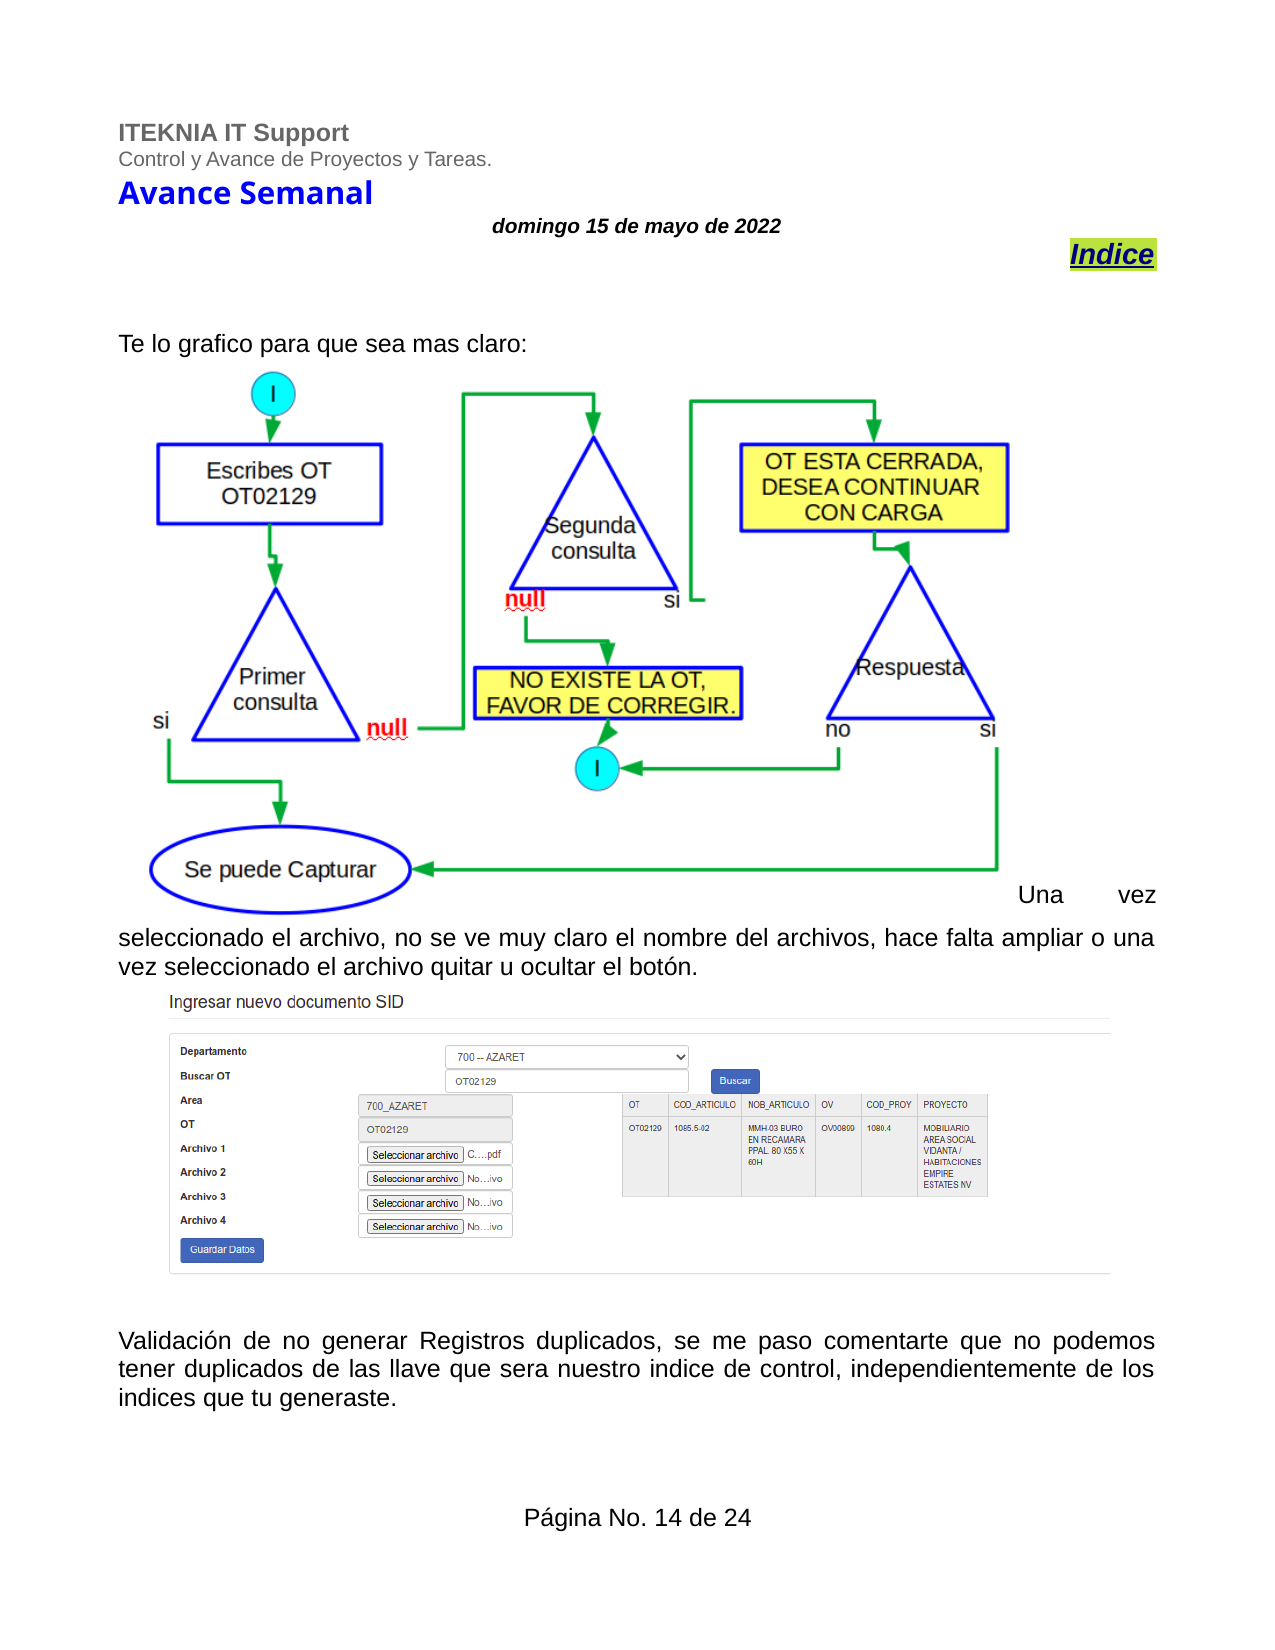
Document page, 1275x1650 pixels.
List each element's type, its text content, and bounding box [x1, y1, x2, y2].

text Una vez seleccionado el archivo, no se ve muy claro el nombre del archivos, hace falta ampliar o una vez seleccionado el archivo quitar u ocultar el botón. [118, 880, 1157, 981]
text Te lo grafico para que sea mas claro: [118, 329, 1157, 358]
picture [165, 980, 1111, 1280]
text Validación de no generar Registros duplicados, se me paso comentarte que no podemos tener duplicados de las llave que sera nuestro indice de control, independientemente de los indices que tu generaste. [118, 1326, 1157, 1412]
picture [118, 367, 1018, 924]
